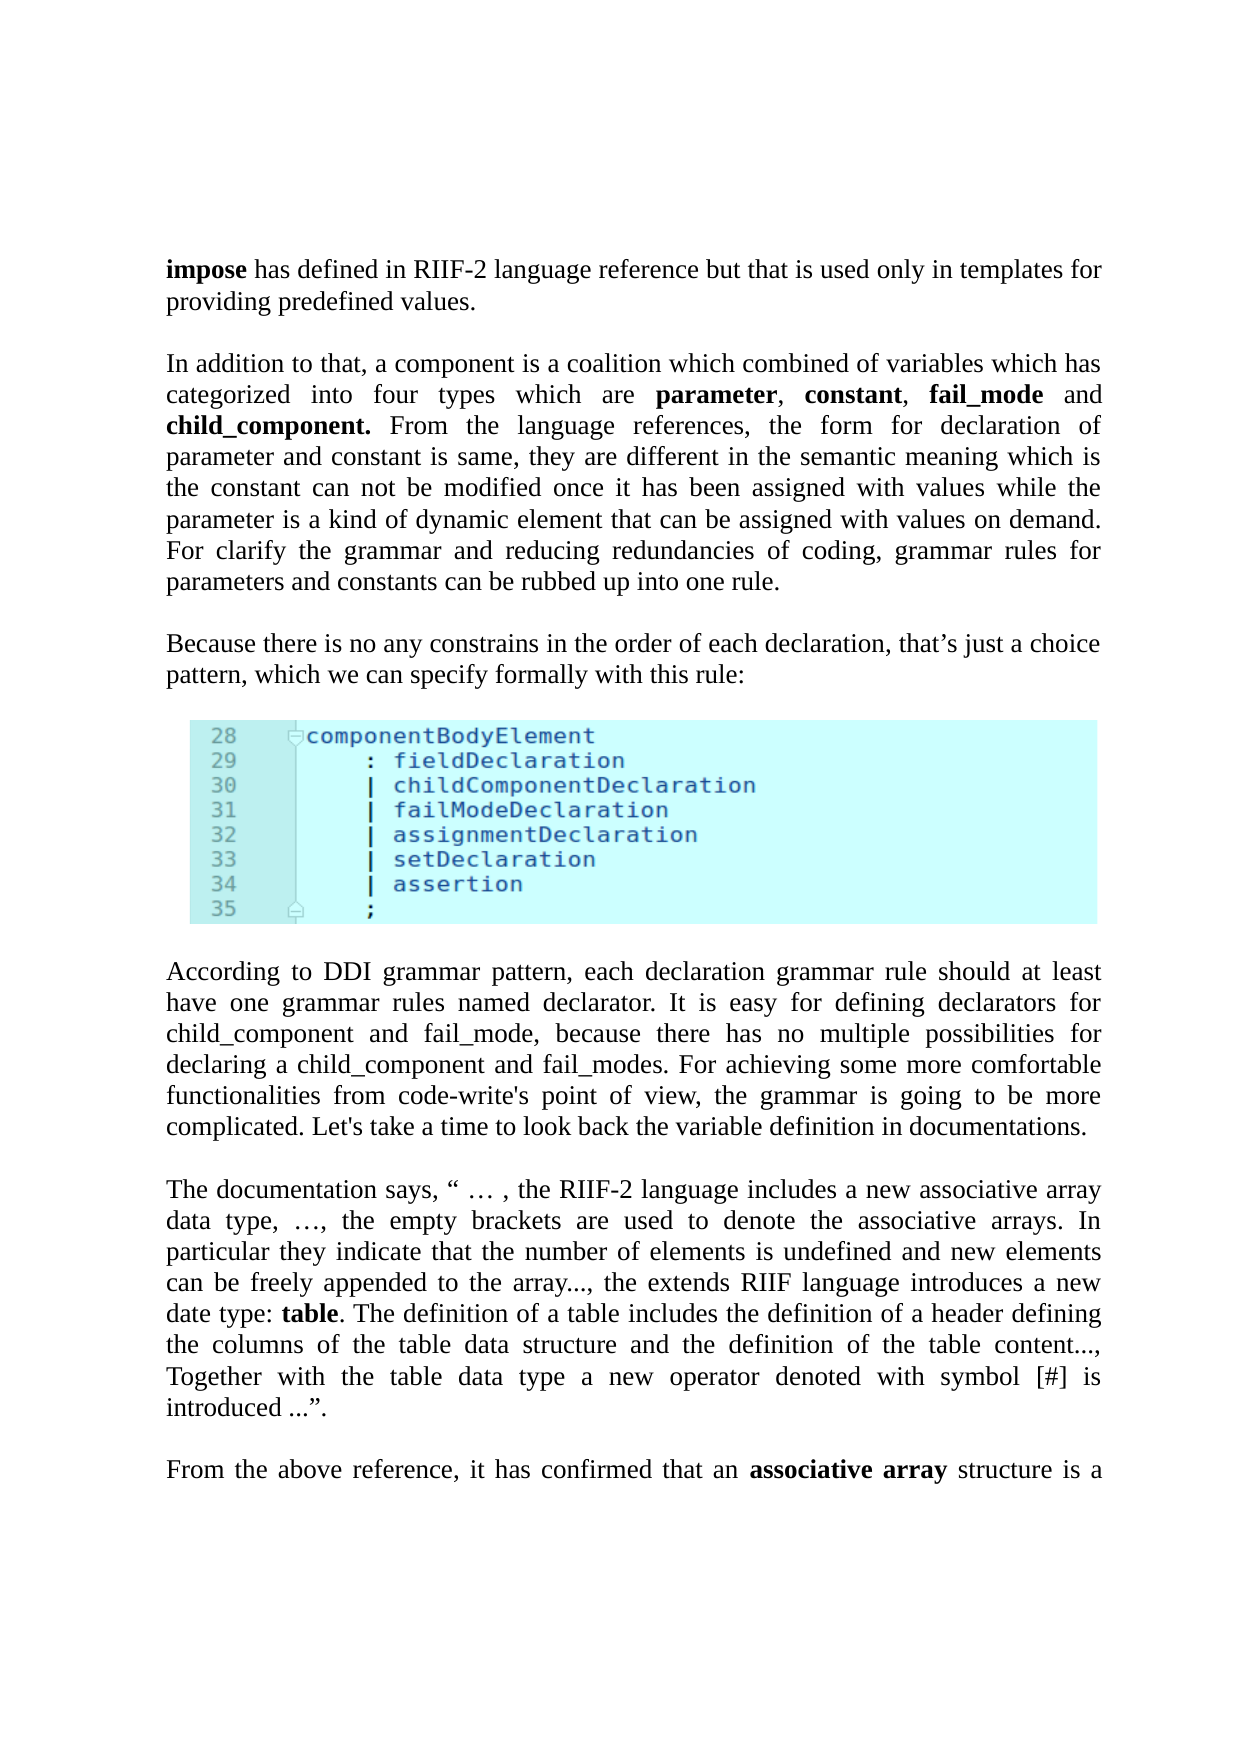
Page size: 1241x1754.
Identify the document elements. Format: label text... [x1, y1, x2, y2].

text The documentation says, “ … , the RIIF-2 language includes a new associative array data type, …, the empty brackets are used to denote the associative arrays. In particular they indicate that the number of elements is undefined and new elements can be freely appended to the array..., the extends RIIF language introduces a new date type: table. The definition of a table includes the definition of a header defining the columns of the table data structure and the definition of the table content..., Together with the table data type a new operator denoted with symbol [#] is introduced ...”. [166, 1173, 1103, 1422]
text Because there is no any constrains in the order of each declaration, that’s just a choice pattern, which we can specify formally with this rule: [166, 627, 1103, 689]
text In addition to that, a component is a coalition which combined of variables which has categorized into four types which are parameter, constant, fail_mode and child_component. From the language references, the form for declaration of parameter and constant is same, they are different in the semantic meaning which is the constant can not be modified once it has been assigned with values while the parameter is a kind of dynamic element that can be assigned with values on demand. For clarify the grammar and reducing redundancies of coding, grammar rules for parameters and constants can be rubbed up into one rule. [166, 347, 1103, 596]
picture [189, 720, 1098, 924]
text impose has defined in RIIF-2 language reference but that is used only in templates for providing predefined values. [166, 253, 1103, 316]
text From the above reference, it has confirmed that an associative array structure is a [166, 1453, 1103, 1484]
text According to DDI grammar pattern, each declaration grammar rule should at least have one grammar rules named declarator. It is easy for defining declarators for child_component and fail_mode, because there has no multiple possibilities for declaring a child_component and fail_modes. For achieving some more comfortable functionalities from code-write's point of view, the grammar is going to be more complicated. Let's take a time to look back the variable definition in documentations. [166, 955, 1103, 1142]
